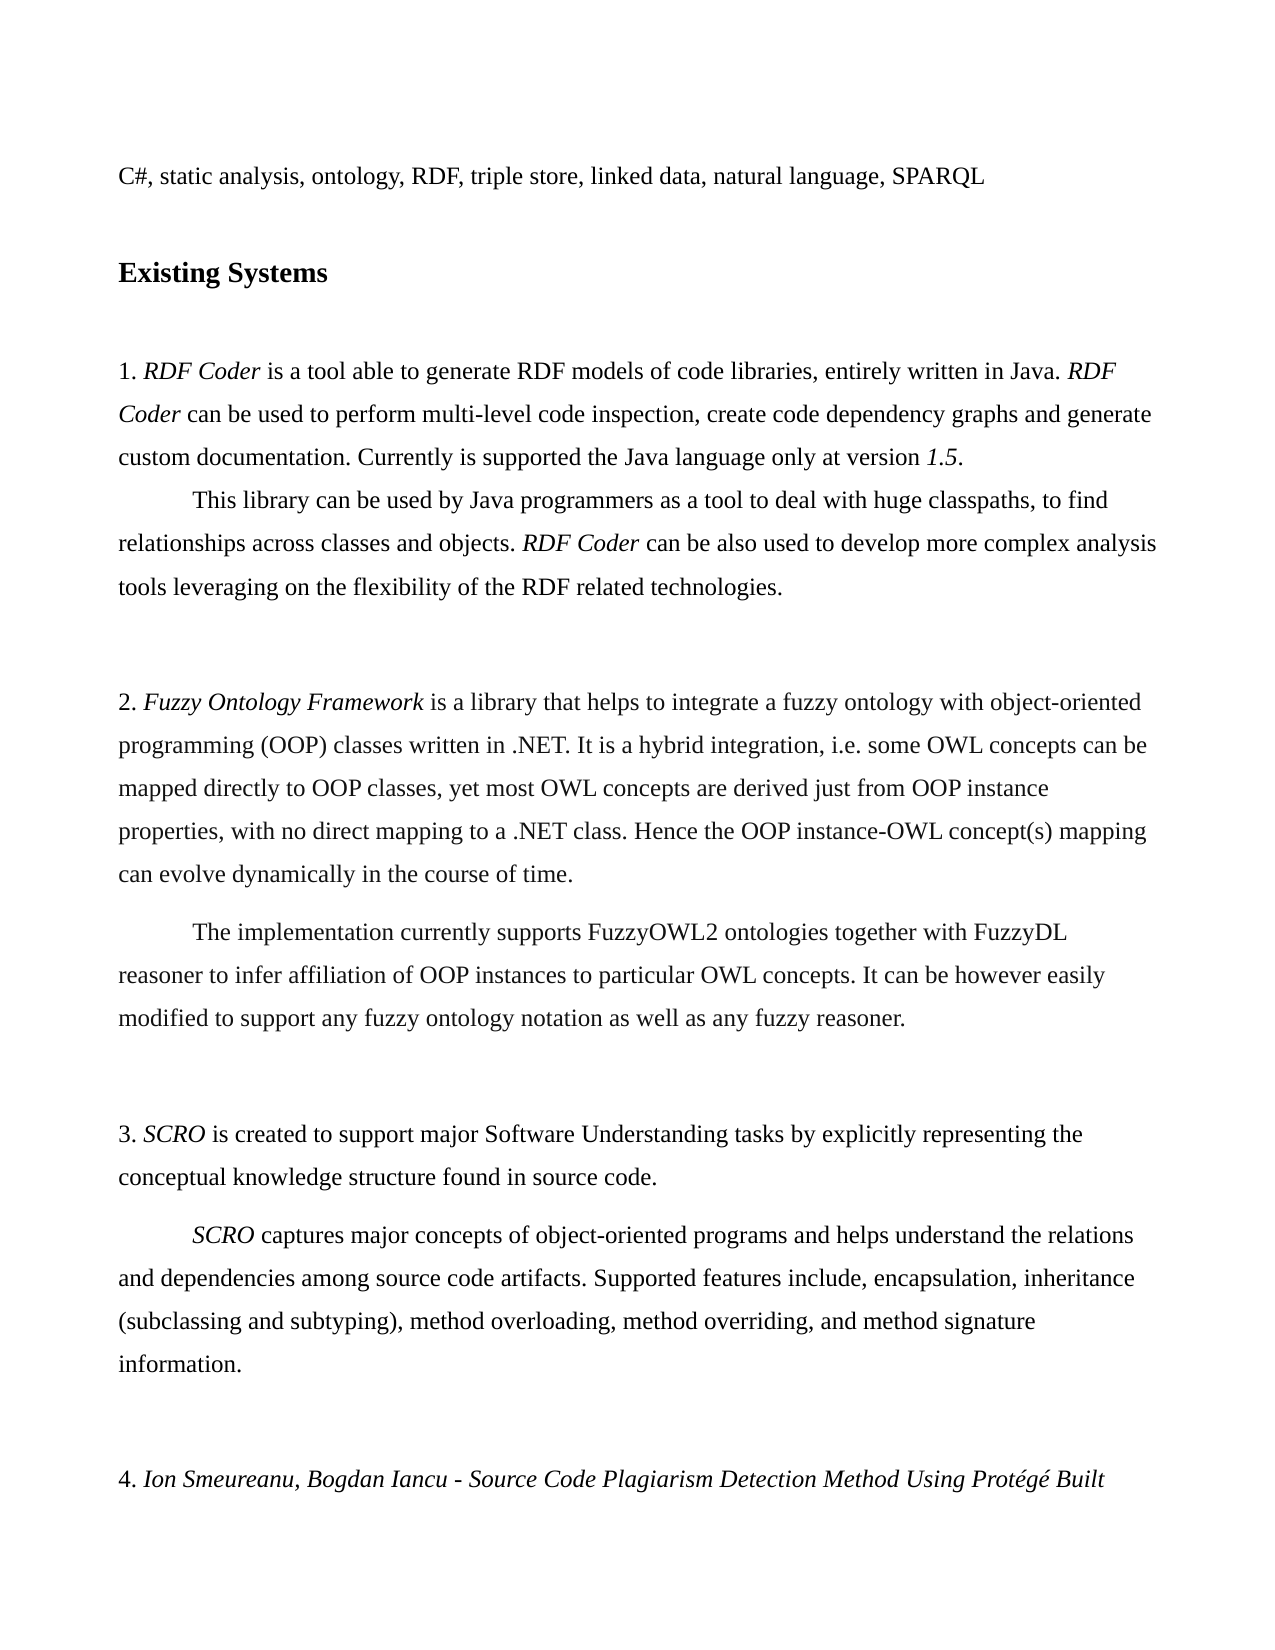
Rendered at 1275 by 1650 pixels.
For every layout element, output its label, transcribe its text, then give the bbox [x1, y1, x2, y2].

text This library can be used by Java programmers as a tool to deal with huge classpaths, to find relationships across classes and objects. RDF Coder can be also used to develop more complex analysis tools leveraging on the flexibility of the RDF related technologies. [118, 485, 1157, 600]
text SCRO captures major concepts of object-oriented programs and helps understand the relations and dependencies among source code artifacts. Supported features include, encapsulation, inheritance (subclassing and subtyping), method overloading, method overriding, and method signature information. [118, 1220, 1157, 1378]
text 1. RDF Coder is a tool able to generate RDF models of code libraries, entirely written in Java. RDF Coder can be used to perform multi-level code inspection, create code dependency graphs and generate custom documentation. Currently is supported the Java language only at version 1.5. [118, 356, 1157, 471]
text C#, static analysis, ontology, RDF, triple store, linked data, natural language, SPARQL [118, 161, 1157, 190]
text The implementation currently supports FuzzyOWL2 ontologies together with FuzzyDL reasoner to infer affiliation of OOP instances to particular OWL concepts. It can be however easily modified to support any fuzzy ontology notation as well as any fuzzy reasoner. [118, 917, 1157, 1032]
text 3. SCRO is created to support major Software Understanding tasks by explicitly representing the conceptual knowledge structure found in source code. [118, 1119, 1157, 1191]
text 4. Ion Smeureanu, Bogdan Iancu - Source Code Plagiarism Detection Method Using Protégé Built [118, 1464, 1157, 1493]
text Existing Systems [118, 255, 1157, 289]
text 2. Fuzzy Ontology Framework is a library that helps to integrate a fuzzy ontology with object-oriented programming (OOP) classes written in .NET. It is a hybrid integration, i.e. some OWL concepts can be mapped directly to OOP classes, yet most OWL concepts are derived just from OOP instance properties, with no direct mapping to a .NET class. Hence the OOP instance-OWL concept(s) mapping can evolve dynamically in the course of time. [118, 687, 1157, 888]
